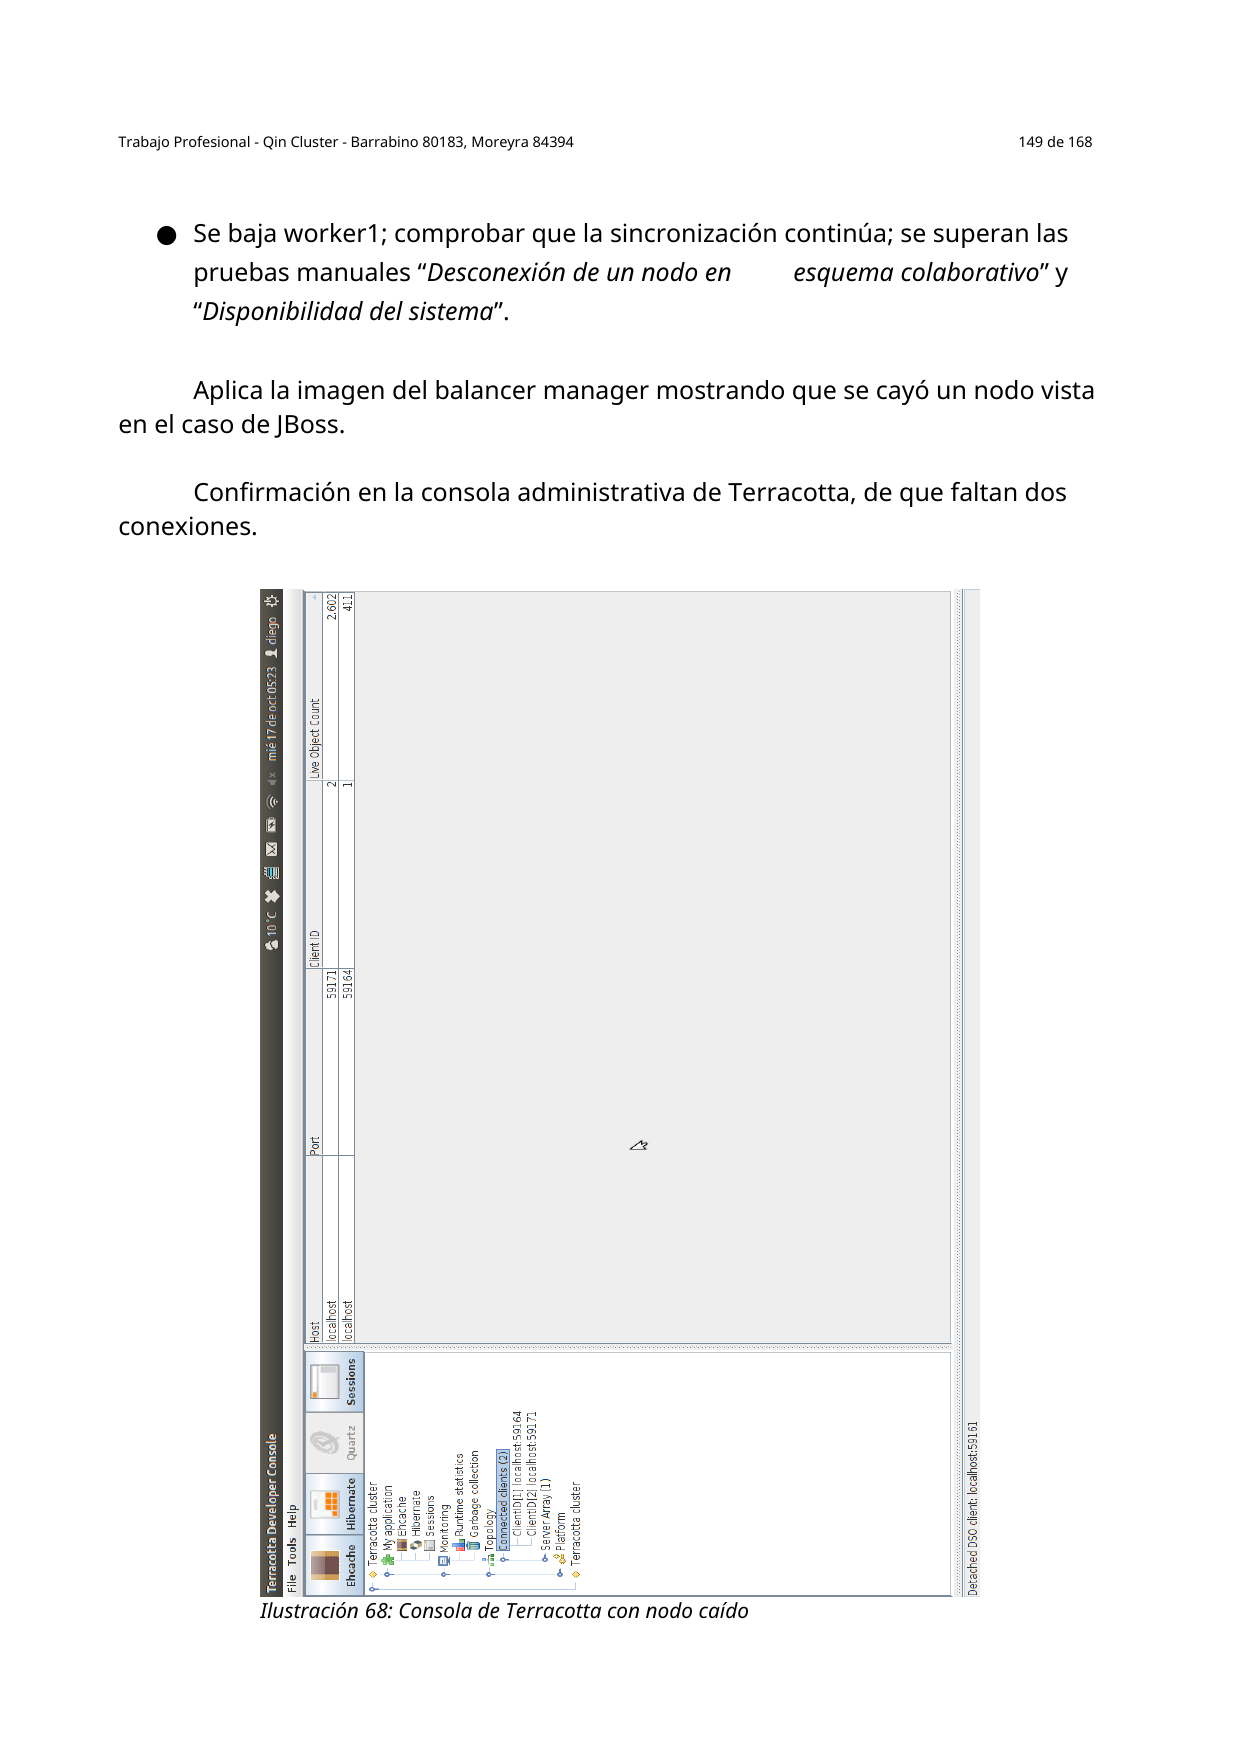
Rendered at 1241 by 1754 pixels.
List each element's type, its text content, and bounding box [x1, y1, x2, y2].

text Aplica la imagen del balancer manager mostrando que se cayó un nodo vista en el caso de JBoss. [118, 372, 1122, 441]
list Se baja worker1; comprobar que la sincronización continúa; se superan las pruebas manuales “Desconexión de un nodo en esquema colaborativo” y “Disponibilidad del sistema”. [156, 216, 1122, 328]
text Confirmación en la consola administrativa de Terracotta, de que faltan dos conexiones. [118, 474, 1122, 543]
picture [260, 589, 980, 1597]
text Ilustración 68: Consola de Terracotta con nodo caído [260, 1597, 980, 1625]
